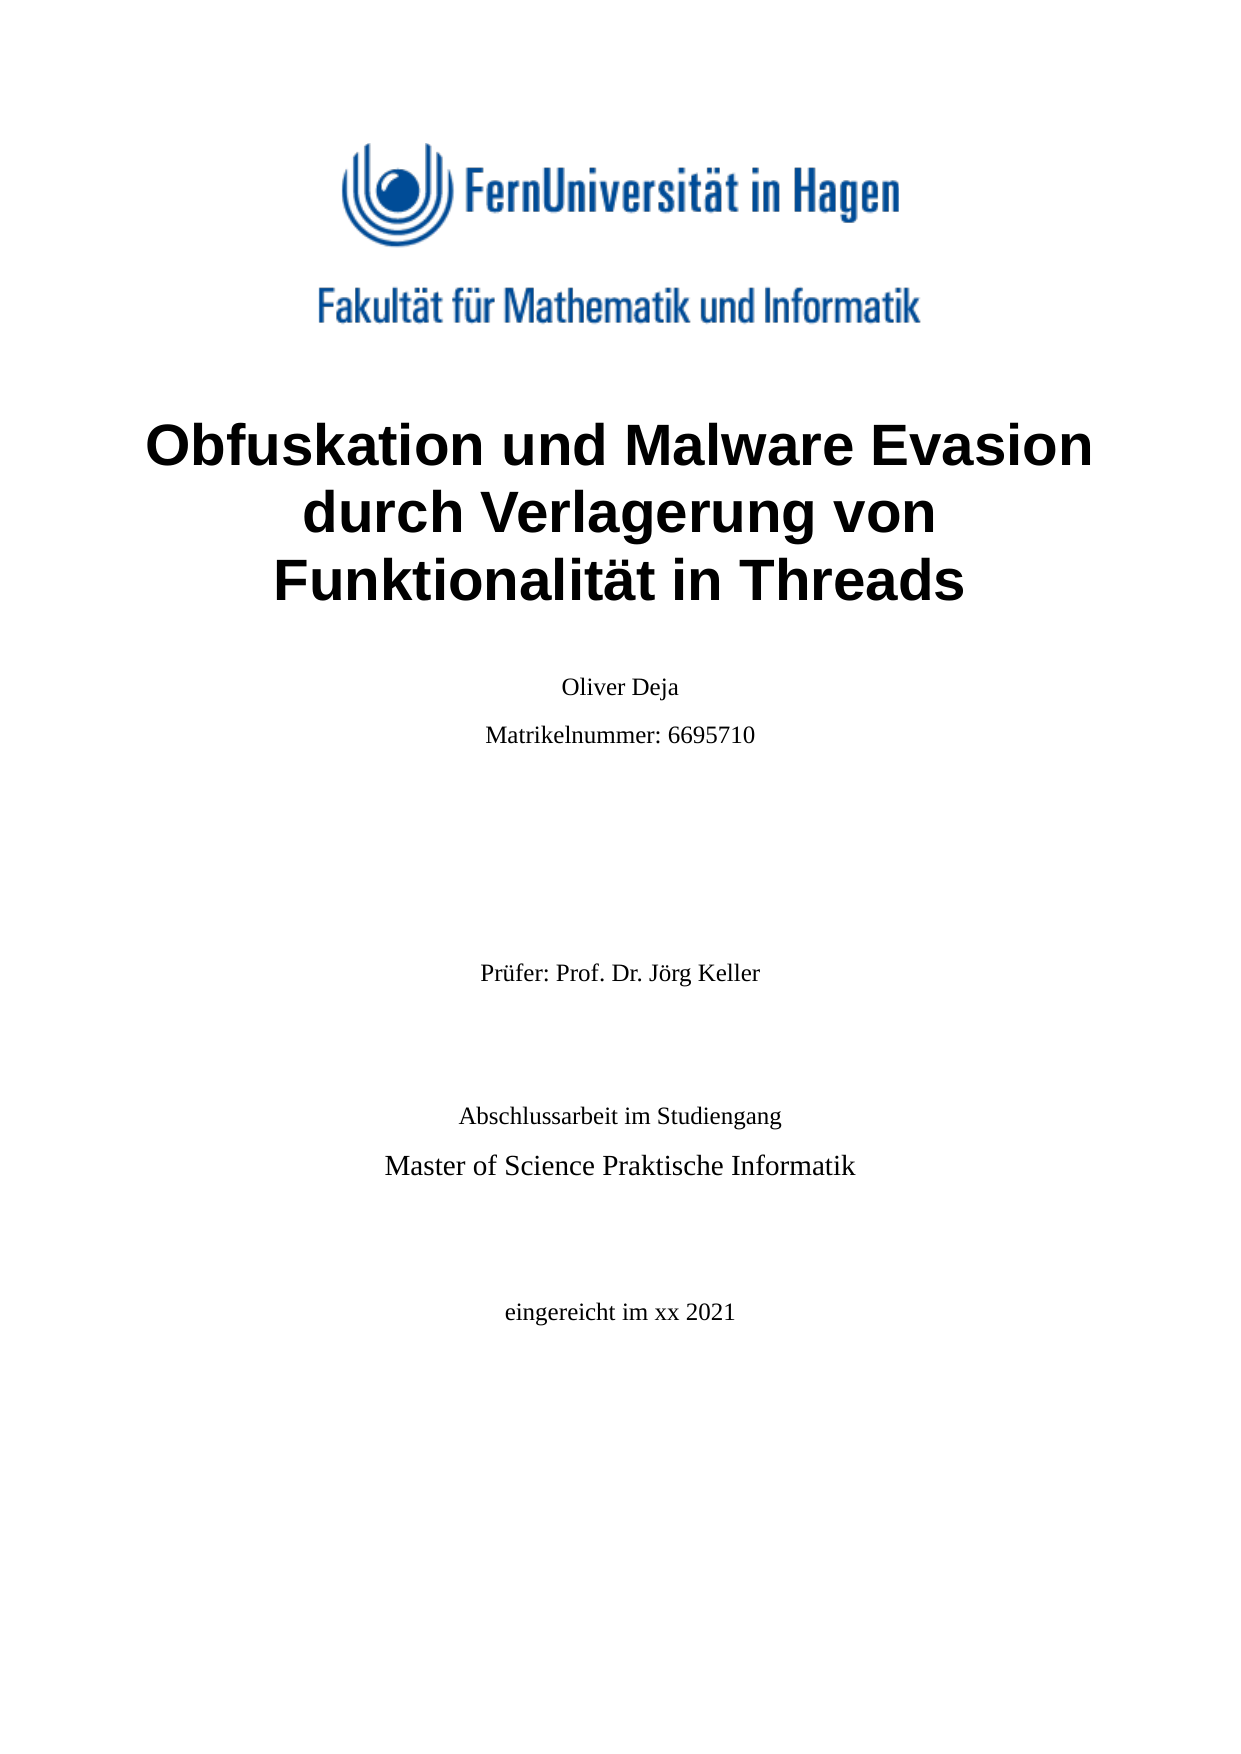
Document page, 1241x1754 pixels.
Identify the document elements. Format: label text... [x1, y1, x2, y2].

picture [318, 285, 922, 326]
title Obfuskation und Malware Evasion durch Verlagerung von Funktionalität in Threads [118, 411, 1122, 612]
text Oliver Deja [118, 672, 1122, 701]
picture [341, 143, 899, 248]
text eingereicht im xx 2021 [118, 1297, 1122, 1326]
text Master of Science Praktische Informatik [118, 1148, 1122, 1182]
text Abschlussarbeit im Studiengang [118, 1101, 1122, 1129]
text Prüfer: Prof. Dr. Jörg Keller [118, 958, 1122, 987]
text Matrikelnummer: 6695710 [118, 720, 1122, 749]
